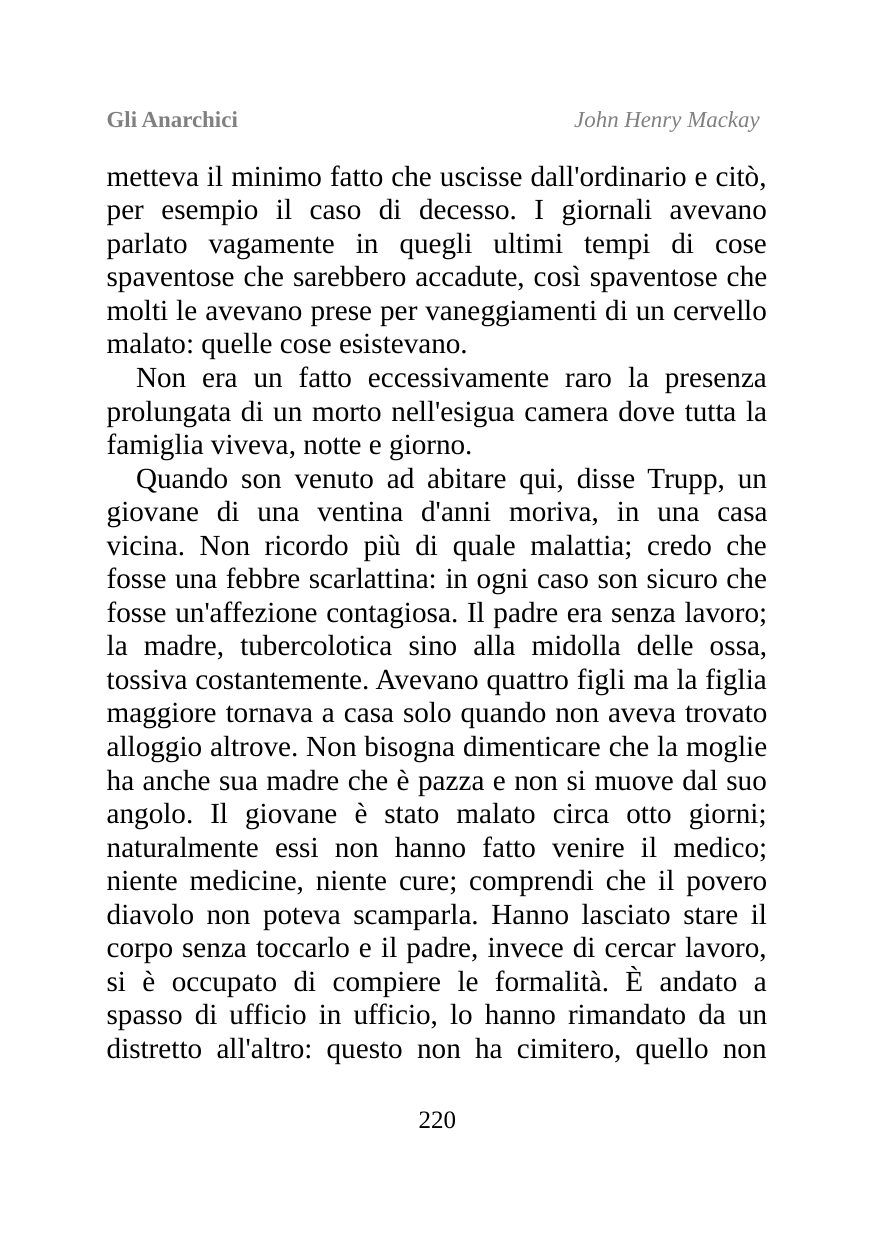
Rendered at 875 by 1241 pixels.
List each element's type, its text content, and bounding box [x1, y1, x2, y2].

text Non era un fatto eccessivamente raro la presenza prolungata di un morto nell'esigua camera dove tutta la famiglia viveva, notte e giorno. [106, 360, 768, 461]
text Quando son venuto ad abitare qui, disse Trupp, un giovane di una ventina d'anni moriva, in una casa vicina. Non ricordo più di quale malattia; credo che fosse una febbre scarlattina: in ogni caso son sicuro che fosse un'affezione contagiosa. Il padre era senza lavoro; la madre, tubercolotica sino alla midolla delle ossa, tossiva costantemente. Avevano quattro figli ma la figlia maggiore tornava a casa solo quando non aveva trovato alloggio altrove. Non bisogna dimenticare che la moglie ha anche sua madre che è pazza e non si muove dal suo angolo. Il giovane è stato malato circa otto giorni; naturalmente essi non hanno fatto venire il medico; niente medicine, niente cure; comprendi che il povero diavolo non poteva scamparla. Hanno lasciato stare il corpo senza toccarlo e il padre, invece di cercar lavoro, si è occupato di compiere le formalità. È andato a spasso di ufficio in ufficio, lo hanno rimandato da un distretto all'altro: questo non ha cimitero, quello non [106, 461, 768, 1064]
text metteva il minimo fatto che uscisse dall'ordinario e citò, per esempio il caso di decesso. I giornali avevano parlato vagamente in quegli ultimi tempi di cose spaventose che sarebbero accadute, così spaventose che molti le avevano prese per vaneggiamenti di un cervello malato: quelle cose esistevano. [106, 159, 768, 360]
